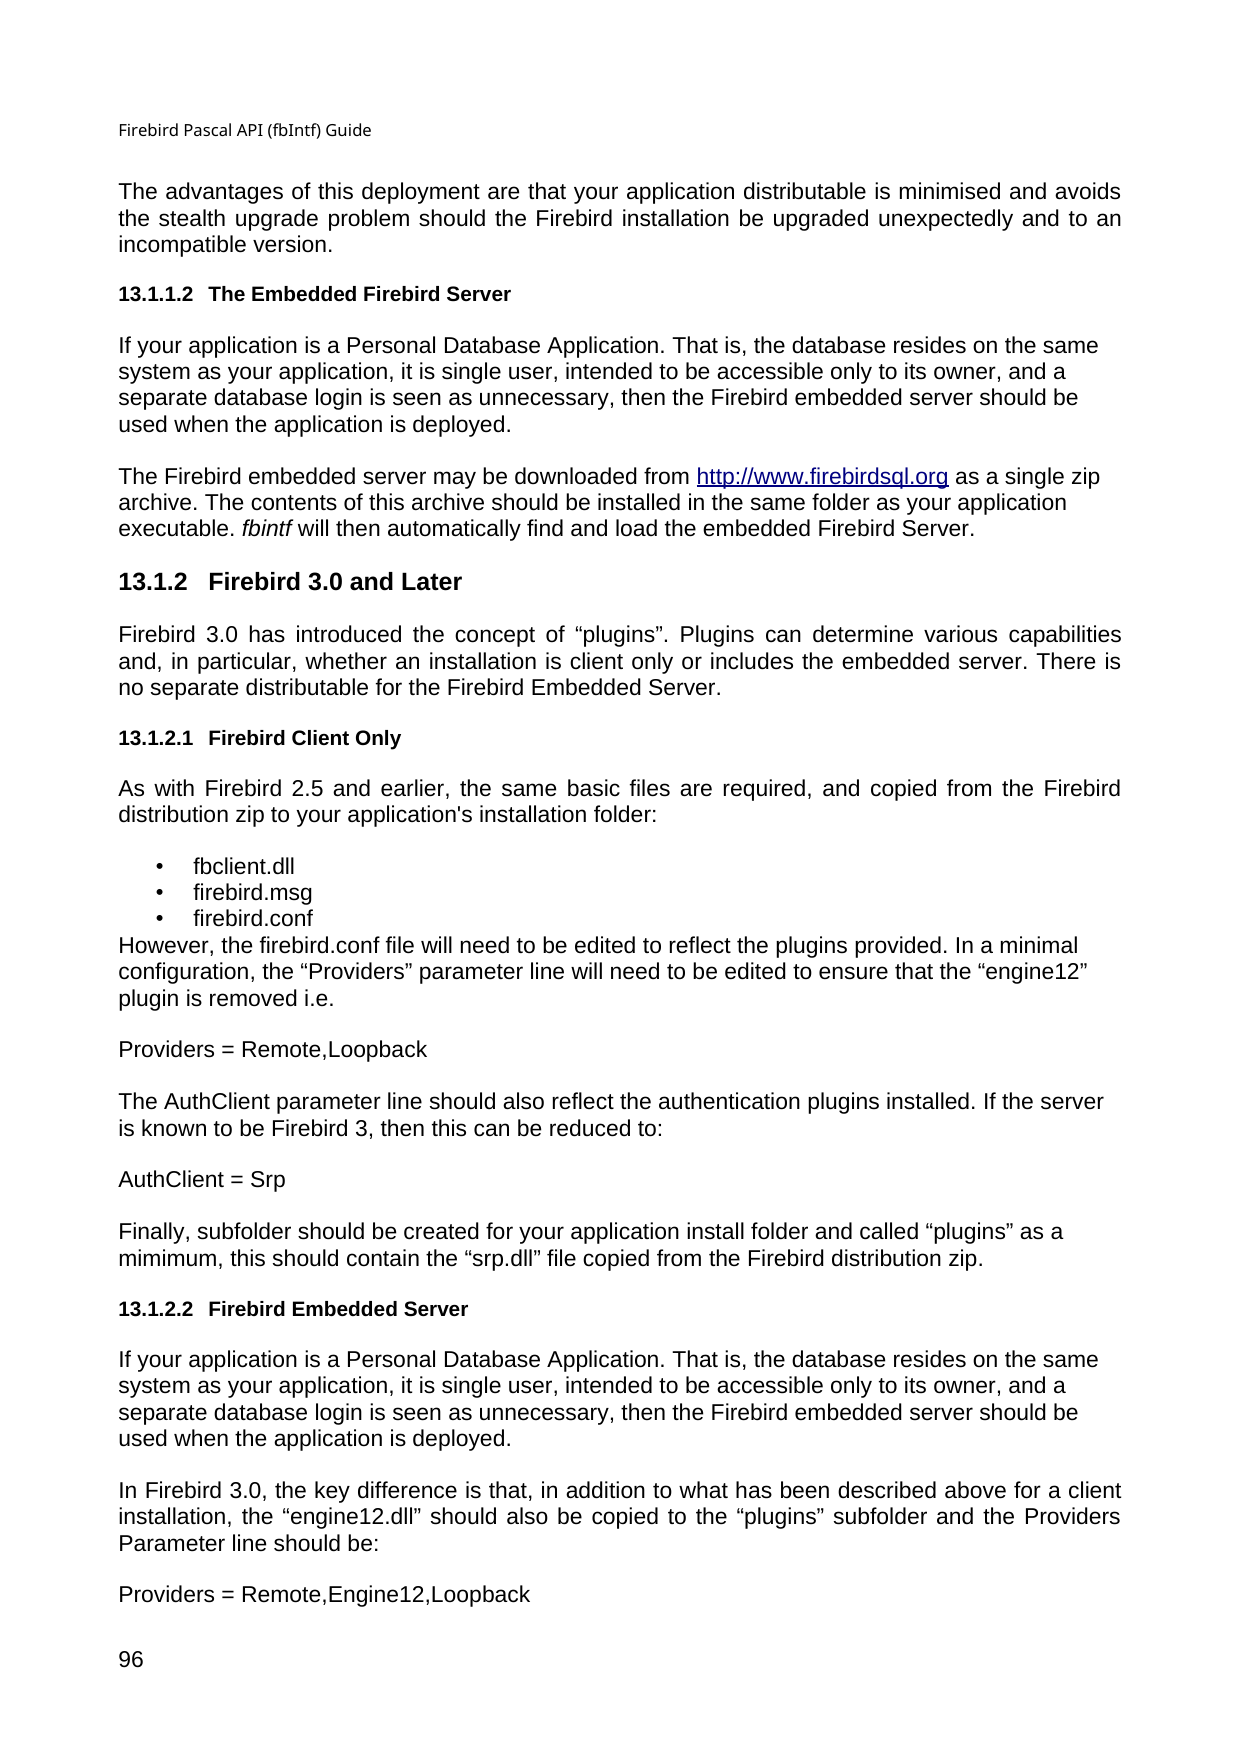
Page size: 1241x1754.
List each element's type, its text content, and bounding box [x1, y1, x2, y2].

subtitle Firebird Client Only [118, 726, 1122, 749]
list firebird.conf [156, 905, 1122, 932]
text The AuthClient parameter line should also reflect the authentication plugins installed. If the server is known to be Firebird 3, then this can be reduced to: [118, 1088, 1122, 1141]
text Firebird 3.0 has introduced the concept of “plugins”. Plugins can determine various capabilities and, in particular, whether an installation is client only or includes the embedded server. There is no separate distributable for the Firebird Embedded Server. [118, 621, 1122, 701]
text AuthClient = Srp [118, 1166, 1122, 1193]
subtitle The Embedded Firebird Server [118, 282, 1122, 306]
text In Firebird 3.0, the key difference is that, in addition to what has been described above for a client installation, the “engine12.dll” should also be copied to the “plugins” subfolder and the Providers Parameter line should be: [118, 1477, 1122, 1556]
subtitle Firebird 3.0 and Later [118, 567, 1122, 596]
list fbclient.dll [156, 853, 1122, 879]
text Providers = Remote,Loopback [118, 1036, 1122, 1063]
subtitle Firebird Embedded Server [118, 1297, 1122, 1321]
text The advantages of this deployment are that your application distributable is minimised and avoids the stealth upgrade problem should the Firebird installation be upgraded unexpectedly and to an incompatible version. [118, 178, 1122, 257]
text Providers = Remote,Engine12,Loopback [118, 1581, 1122, 1607]
text As with Firebird 2.5 and earlier, the same basic files are required, and copied from the Firebird distribution zip to your application's installation folder: [118, 775, 1122, 828]
text The Firebird embedded server may be downloaded from http://www.firebirdsql.org as a single zip archive. The contents of this archive should be installed in the same folder as your application executable. fbintf will then automatically find and load the embedded Firebird Server. [118, 463, 1122, 542]
text However, the firebird.conf file will need to be edited to reflect the plugins provided. In a minimal configuration, the “Providers” parameter line will need to be edited to ensure that the “engine12” plugin is removed i.e. [118, 932, 1122, 1011]
list firebird.msg [156, 879, 1122, 905]
text If your application is a Personal Database Application. That is, the database resides on the same system as your application, it is single user, intended to be accessible only to its owner, and a separate database login is seen as unnecessary, then the Firebird embedded server should be used when the application is deployed. [118, 332, 1122, 437]
text Finally, subfolder should be created for your application install folder and called “plugins” as a mimimum, this should contain the “srp.dll” file copied from the Firebird distribution zip. [118, 1218, 1122, 1271]
text If your application is a Personal Database Application. That is, the database resides on the same system as your application, it is single user, intended to be accessible only to its owner, and a separate database login is seen as unnecessary, then the Firebird embedded server should be used when the application is deployed. [118, 1346, 1122, 1451]
